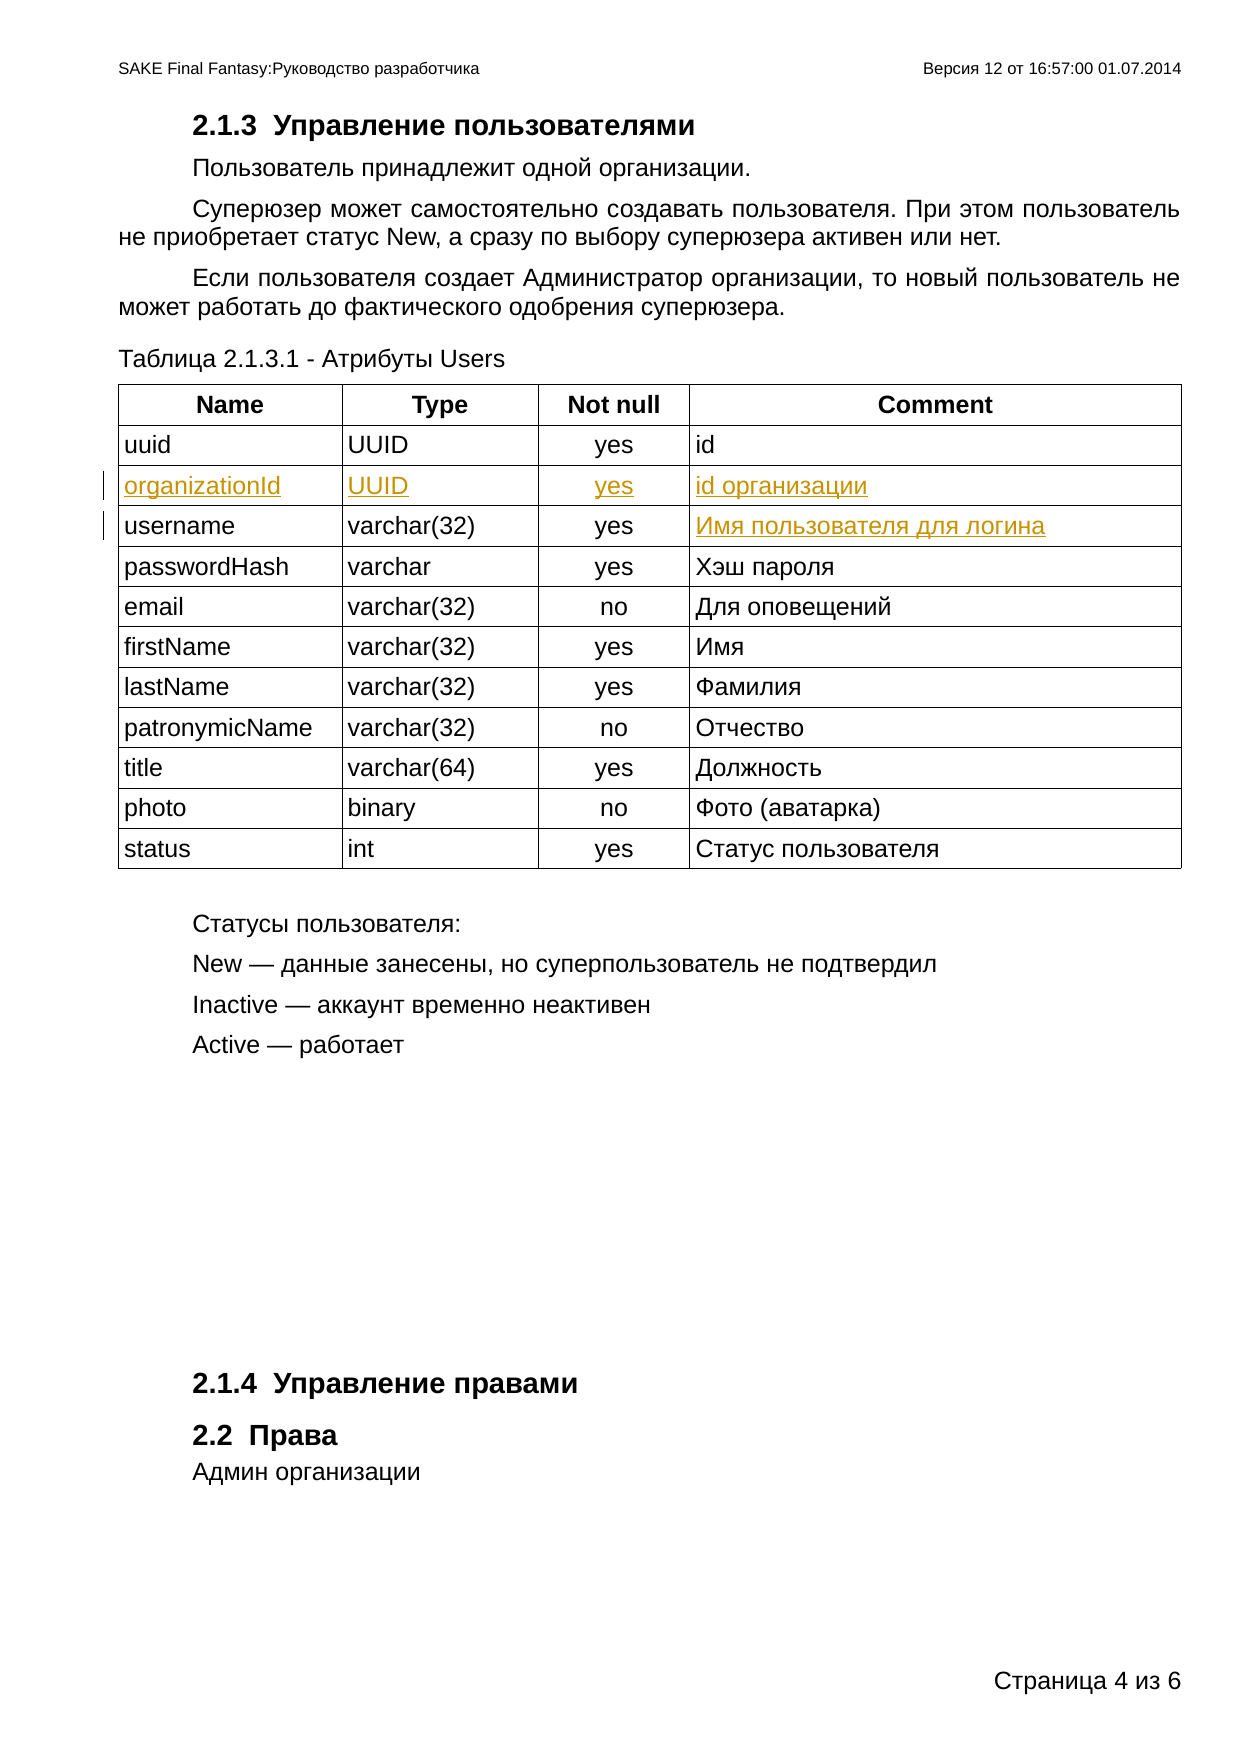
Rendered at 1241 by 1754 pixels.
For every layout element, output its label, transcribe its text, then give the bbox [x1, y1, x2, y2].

table_cell Для оповещений [690, 587, 1181, 626]
table_cell yes [539, 547, 689, 586]
table_cell Должность [690, 748, 1181, 787]
table_cell passwordHash [119, 547, 342, 586]
text Пользователь принадлежит одной организации. [118, 153, 1181, 182]
table_cell id организации [690, 466, 1181, 505]
table_cell Имя [690, 627, 1181, 667]
table_cell Хэш пароля [690, 547, 1181, 586]
table_cell Фото (аватарка) [690, 789, 1181, 828]
table_cell yes [539, 506, 689, 546]
text Таблица 2.1.3.1 - Атрибуты Users [118, 344, 1181, 373]
table_cell varchar [343, 547, 538, 586]
table_cell varchar(32) [343, 506, 538, 546]
table_cell UUID [343, 426, 538, 465]
table_cell firstName [119, 627, 342, 667]
table_cell status [119, 829, 342, 868]
text New — данные занесены, но суперпользователь не подтвердил [118, 949, 1181, 978]
table_cell photo [119, 789, 342, 828]
table_cell UUID [343, 466, 538, 505]
table_cell username [119, 506, 342, 546]
table_cell yes [539, 668, 689, 707]
subtitle Управление пользователями [118, 108, 1181, 141]
text Active — работает [118, 1030, 1181, 1059]
table_header Type [343, 385, 538, 425]
text Статусы пользователя: [118, 909, 1181, 937]
table_cell varchar(32) [343, 708, 538, 747]
table_cell yes [539, 627, 689, 667]
table_header Comment [690, 385, 1181, 425]
table_cell varchar(32) [343, 587, 538, 626]
table_cell Отчество [690, 708, 1181, 747]
table_cell yes [539, 829, 689, 868]
table_header Not null [539, 385, 689, 425]
table_cell Имя пользователя для логина [690, 506, 1181, 546]
table_cell title [119, 748, 342, 787]
table_cell yes [539, 466, 689, 505]
table_cell uuid [119, 426, 342, 465]
table_cell varchar(64) [343, 748, 538, 787]
table_cell Статус пользователя [690, 829, 1181, 868]
table_cell email [119, 587, 342, 626]
table_cell yes [539, 748, 689, 787]
table_cell int [343, 829, 538, 868]
text Если пользователя создает Администратор организации, то новый пользователь не может работать до фактического одобрения суперюзера. [118, 263, 1181, 320]
text Админ организации [118, 1457, 1181, 1486]
table_cell id [690, 426, 1181, 465]
table_header Name [119, 385, 342, 425]
table_cell no [539, 587, 689, 626]
subtitle Права [118, 1417, 1181, 1451]
table_cell organizationId [119, 466, 342, 505]
table_cell binary [343, 789, 538, 828]
subtitle Управление правами [118, 1366, 1181, 1400]
text Inactive — аккаунт временно неактивен [118, 990, 1181, 1018]
table_cell no [539, 708, 689, 747]
text Суперюзер может самостоятельно создавать пользователя. При этом пользователь не приобретает статус New, а сразу по выбору суперюзера активен или нет. [118, 193, 1181, 251]
table_cell varchar(32) [343, 668, 538, 707]
table_cell patronymicName [119, 708, 342, 747]
table_cell yes [539, 426, 689, 465]
table_cell varchar(32) [343, 627, 538, 667]
table_cell no [539, 789, 689, 828]
table_cell Фамилия [690, 668, 1181, 707]
table_cell lastName [119, 668, 342, 707]
